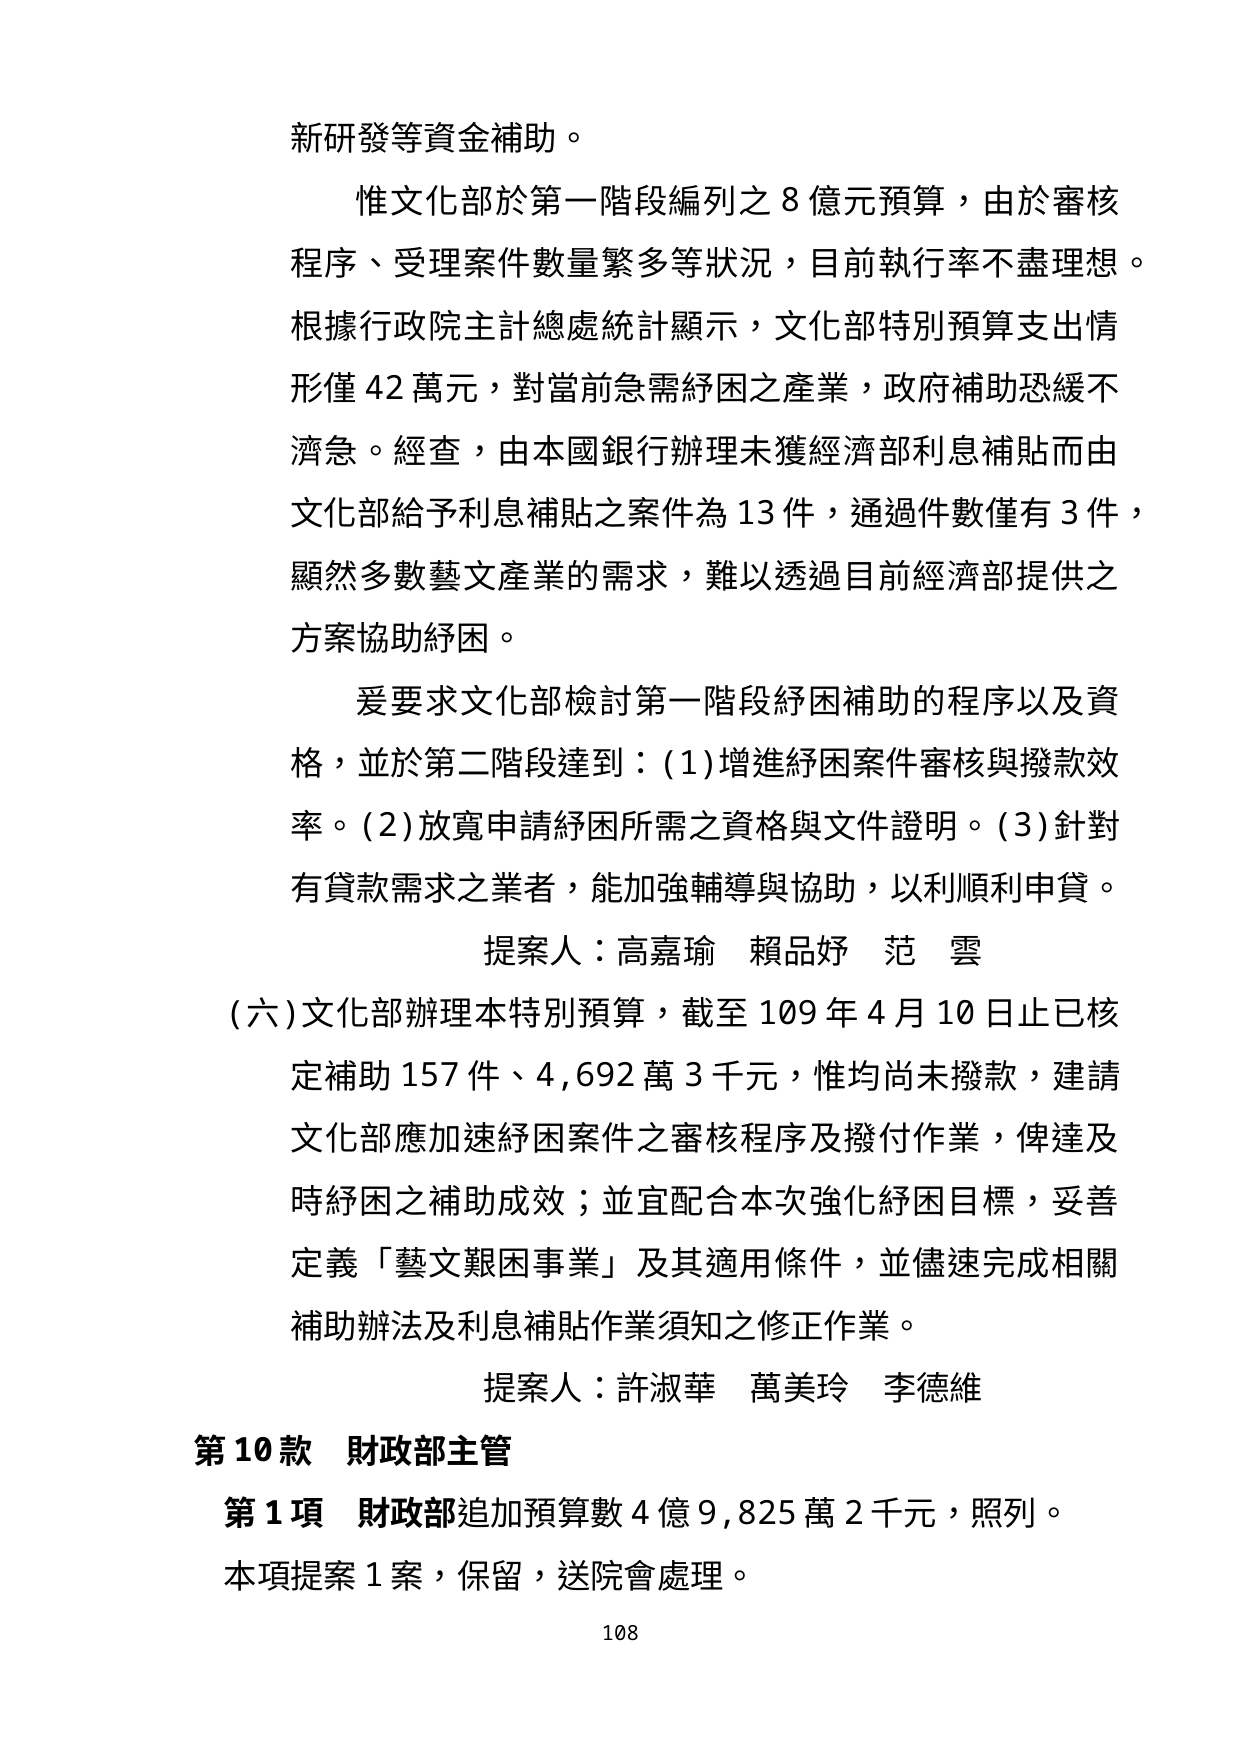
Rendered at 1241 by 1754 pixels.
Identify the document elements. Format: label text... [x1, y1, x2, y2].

text 提案人：許淑華 萬美玲 李德維 [483, 1344, 1120, 1407]
text (六)文化部辦理本特別預算，截至109年4月10日止已核定補助157件、4,692萬3千元，惟均尚未撥款，建請文化部應加速紓困案件之審核程序及撥付作業，俾達及時紓困之補助成效；並宜配合本次強化紓困目標，妥善定義「藝文艱困事業」及其適用條件，並儘速完成相關補助辦法及利息補貼作業須知之修正作業。 [225, 969, 1120, 1344]
text 提案人：高嘉瑜 賴品妤 范 雲 [483, 907, 1120, 969]
text 新研發等資金補助。 [225, 94, 1120, 157]
text 爰要求文化部檢討第一階段紓困補助的程序以及資格，並於第二階段達到：(1)增進紓困案件審核與撥款效率。(2)放寬申請紓困所需之資格與文件證明。(3)針對有貸款需求之業者，能加強輔導與協助，以利順利申貸。 [290, 657, 1120, 907]
text 惟文化部於第一階段編列之8億元預算，由於審核程序、受理案件數量繁多等狀況，目前執行率不盡理想。根據行政院主計總處統計顯示，文化部特別預算支出情形僅42萬元，對當前急需紓困之產業，政府補助恐緩不濟急。經查，由本國銀行辦理未獲經濟部利息補貼而由文化部給予利息補貼之案件為13件，通過件數僅有3件，顯然多數藝文產業的需求，難以透過目前經濟部提供之方案協助紓困。 [290, 157, 1120, 657]
text 本項提案1案，保留，送院會處理。 [223, 1532, 1120, 1594]
text 第10款 財政部主管 [193, 1407, 1120, 1469]
text 第1項 財政部追加預算數4億9,825萬2千元，照列。 [223, 1469, 1120, 1532]
